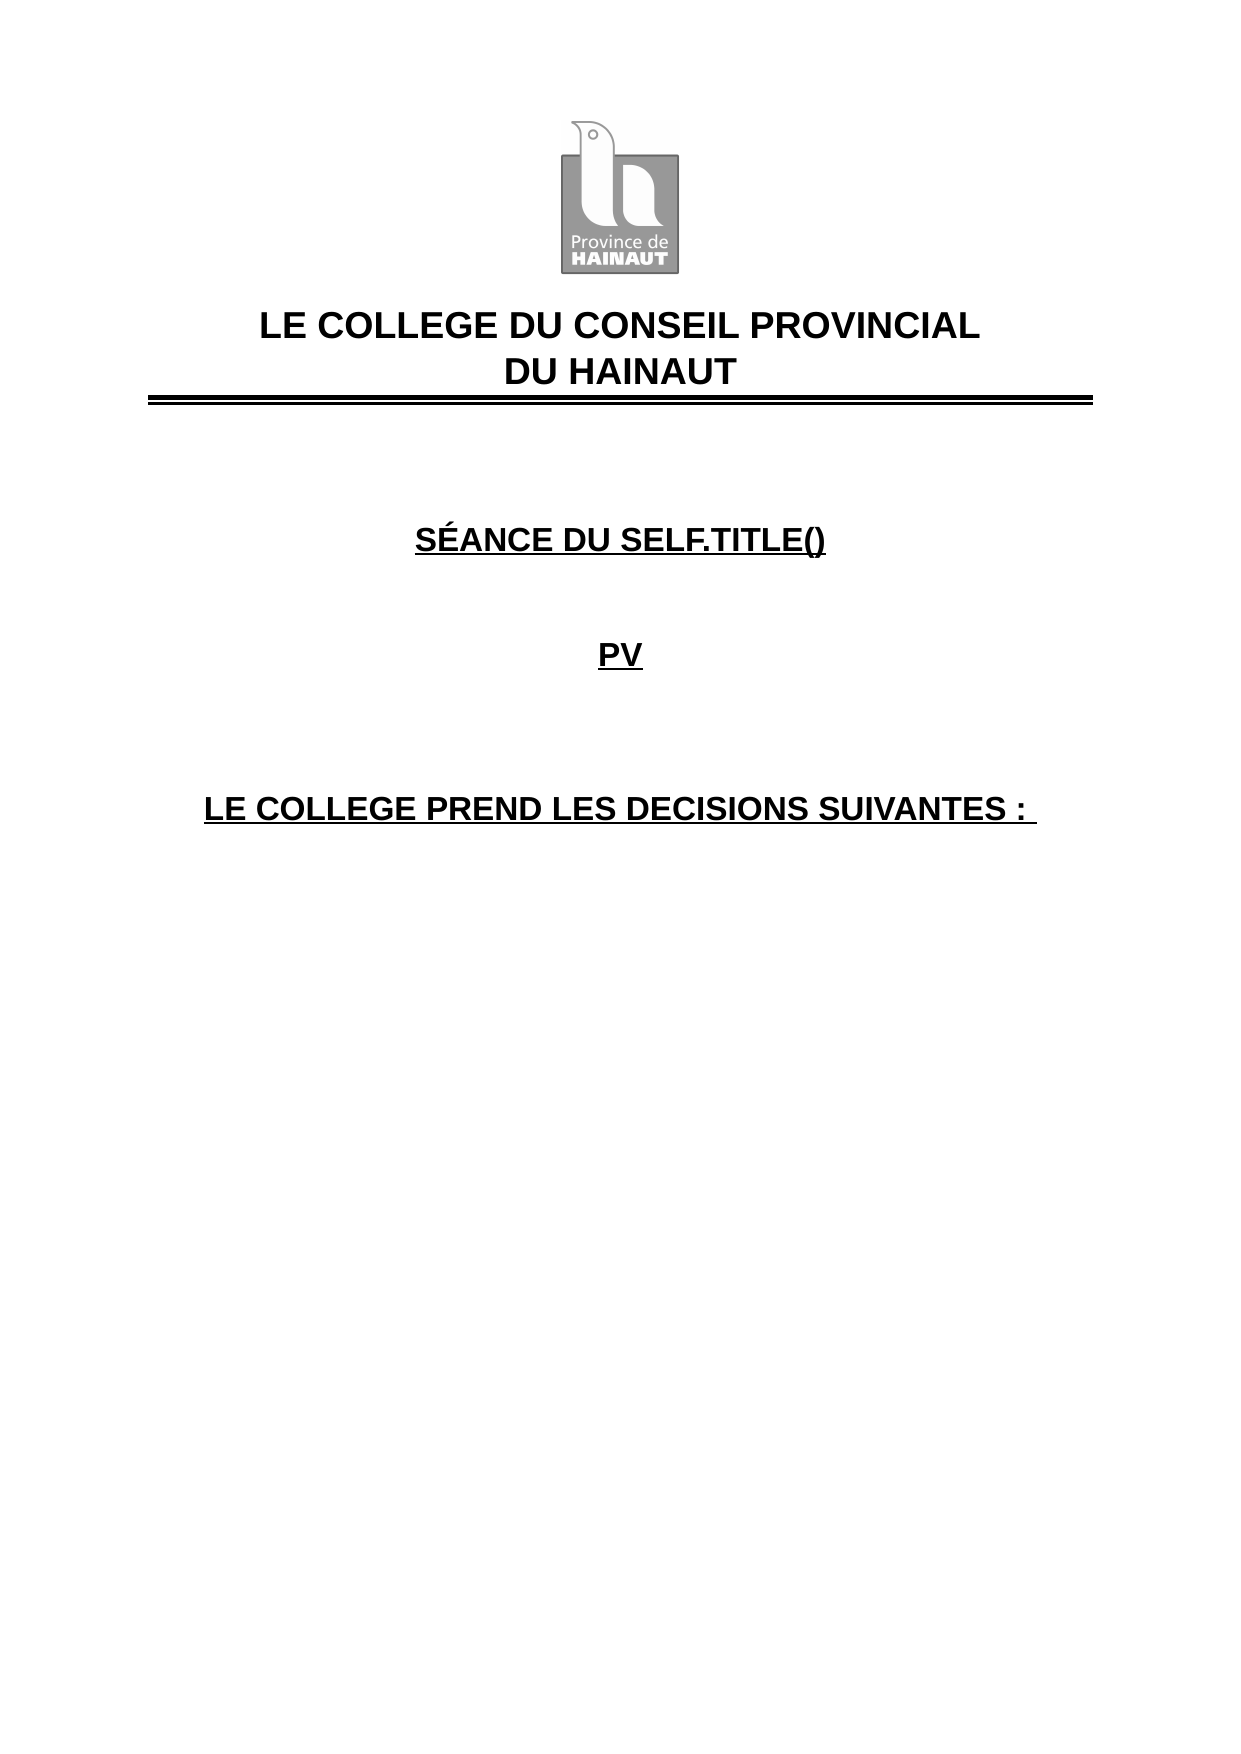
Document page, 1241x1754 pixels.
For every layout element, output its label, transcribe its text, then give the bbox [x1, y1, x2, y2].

text LE COLLEGE PREND LES DECISIONS SUIVANTES : [148, 789, 1093, 827]
text LE COLLEGE DU CONSEIL PROVINCIAL [148, 303, 1093, 346]
text SÉANCE DU self.Title() [148, 519, 1093, 558]
picture [560, 120, 680, 275]
text PV [148, 635, 1093, 673]
text DU HAINAUT [148, 346, 1093, 395]
